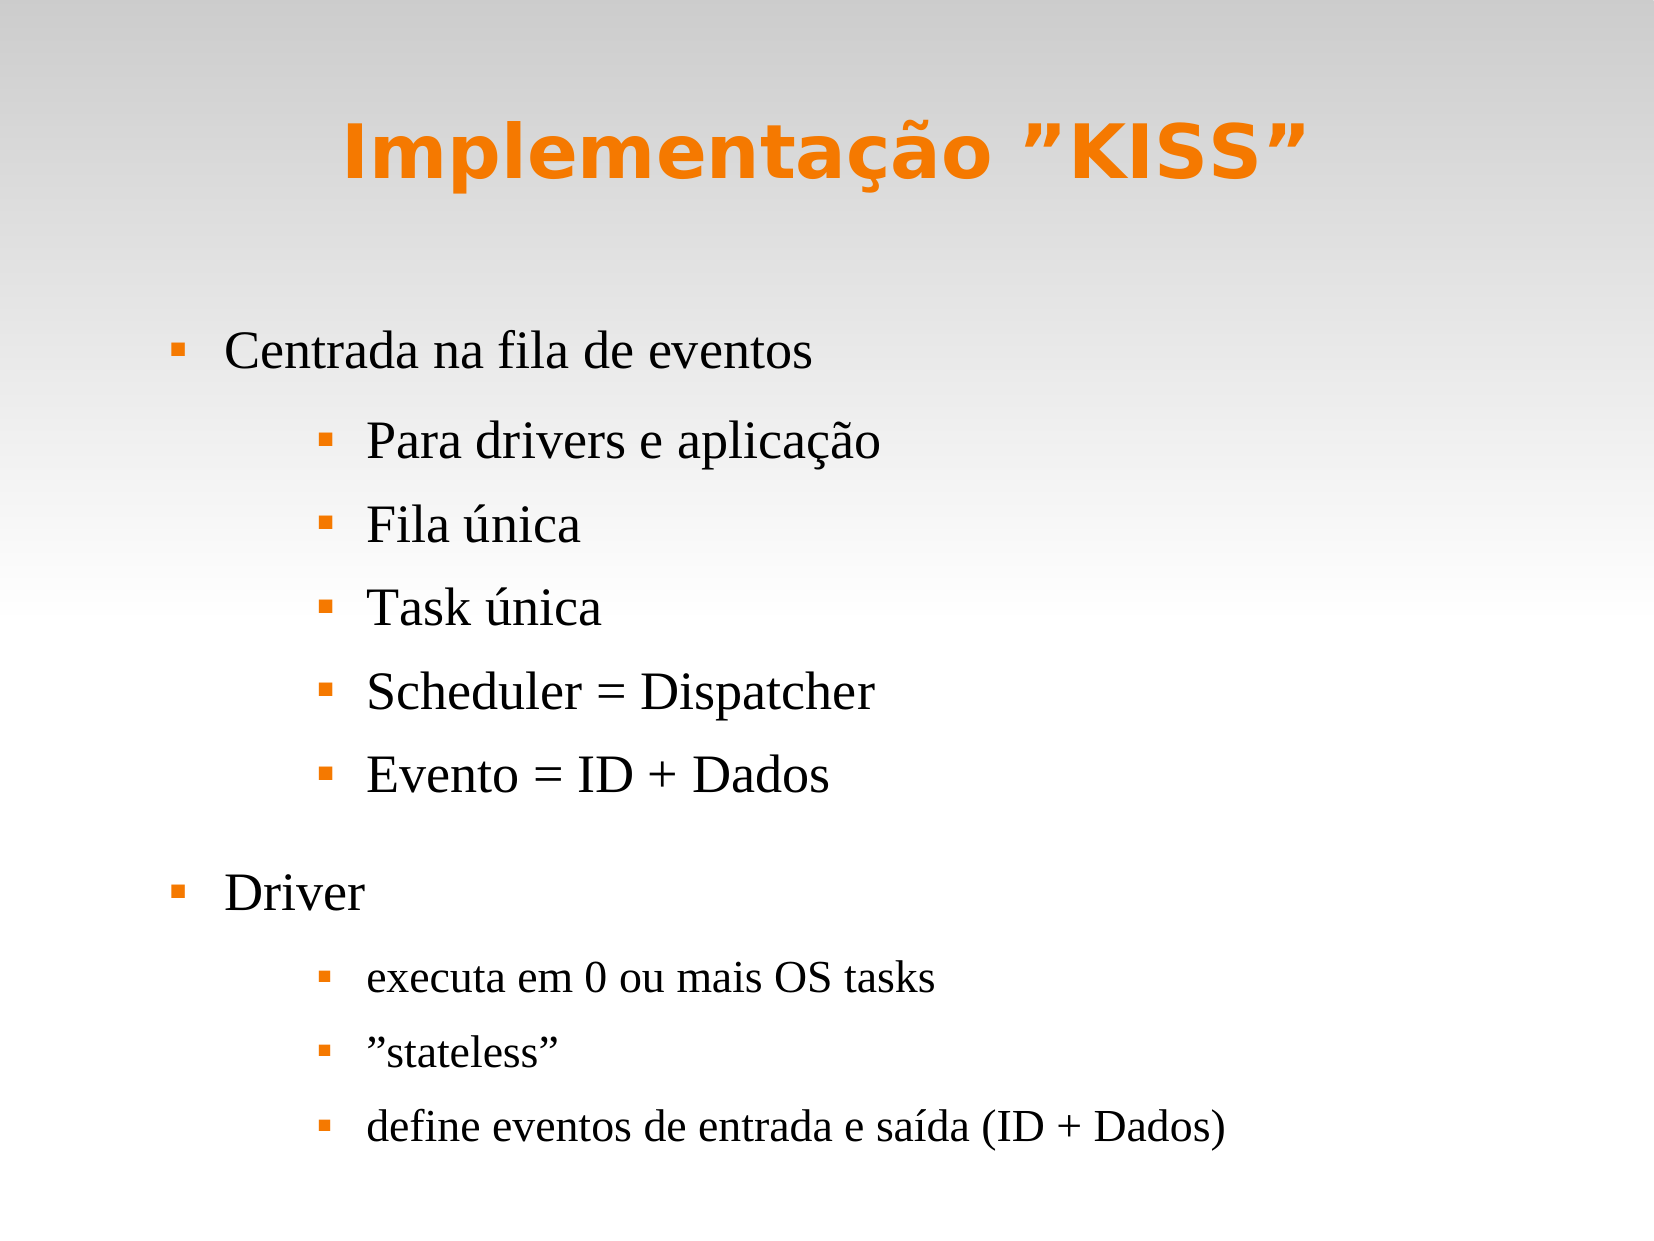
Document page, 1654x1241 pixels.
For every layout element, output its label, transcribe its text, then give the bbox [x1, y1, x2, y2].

list Centrada na fila de eventos Para drivers e aplicação Fila única Task única Scheduler = Dispatcher Evento = ID + Dados Driver executa em 0 ou mais OS tasks ”stateless” define eventos de entrada e saída (ID + Dados) [82, 231, 1571, 1211]
title Implementação ”KISS” [82, 49, 1571, 231]
